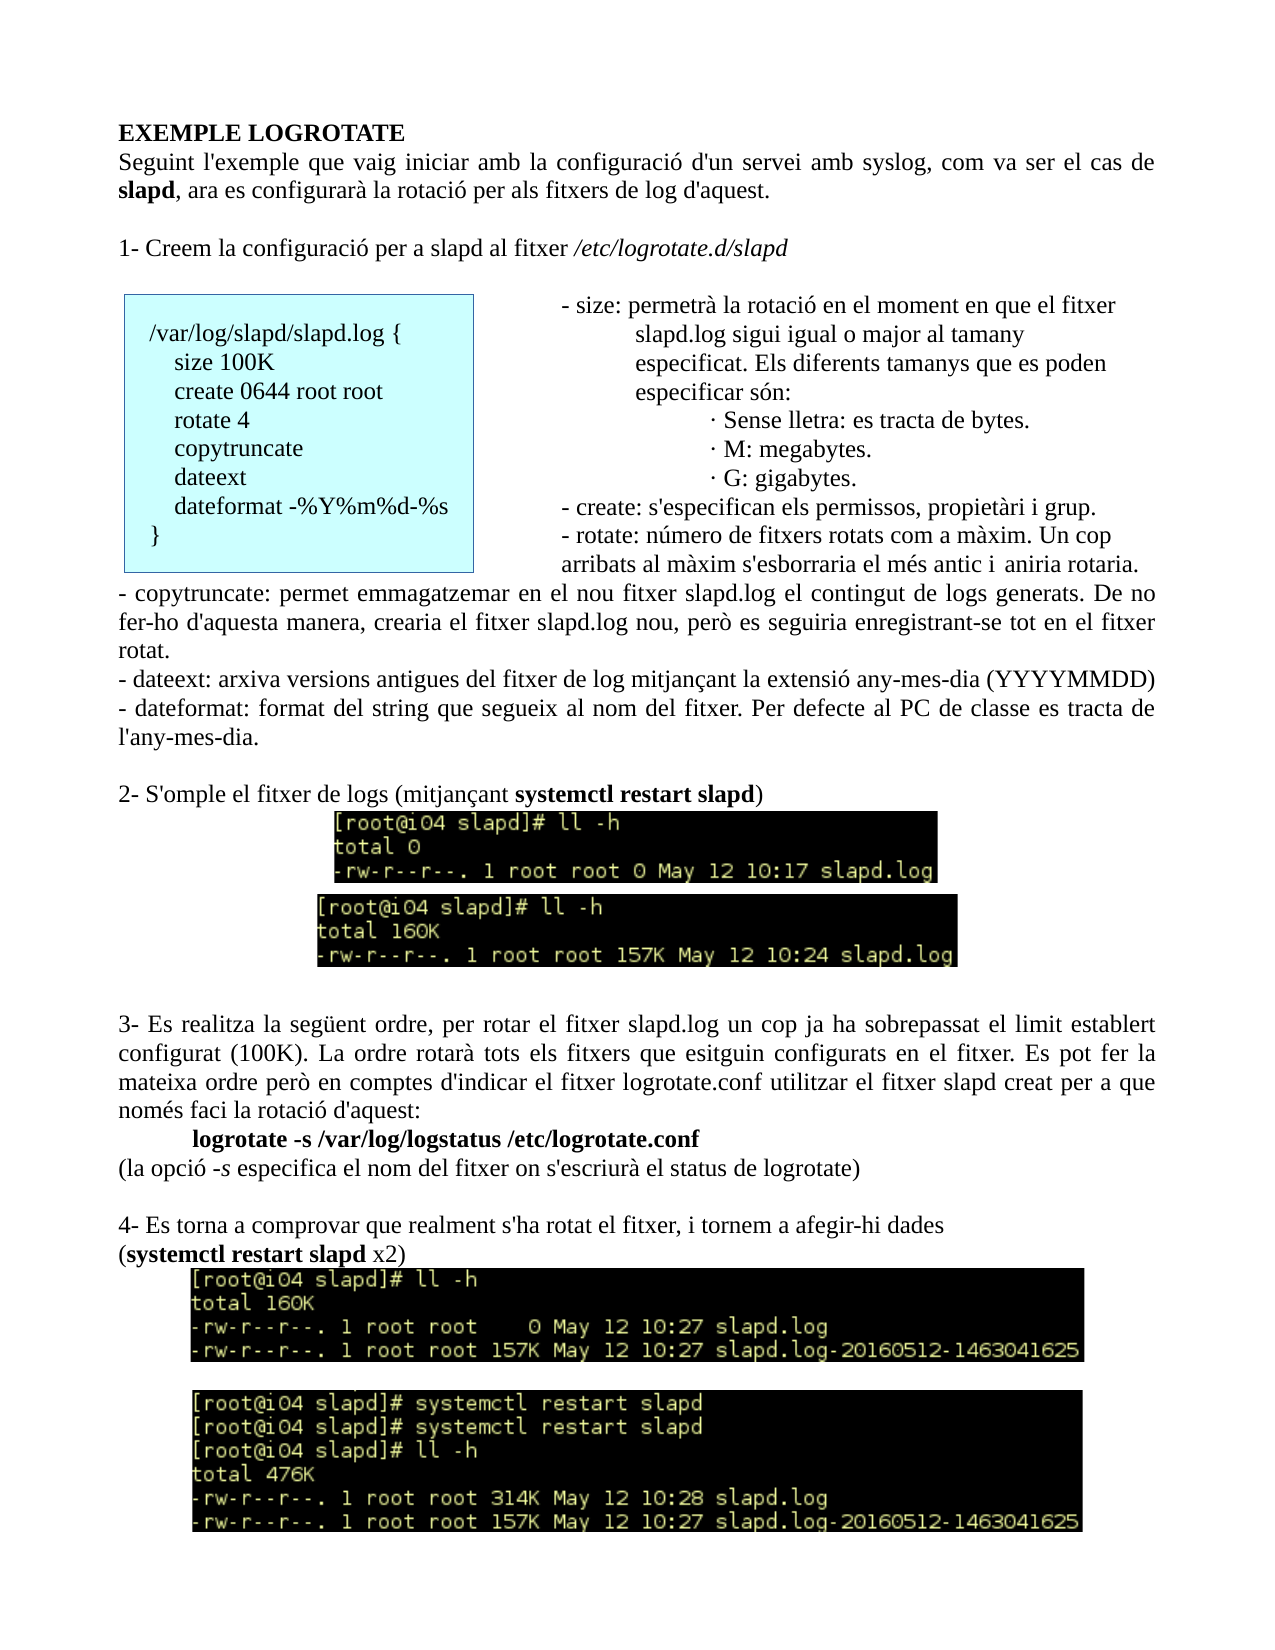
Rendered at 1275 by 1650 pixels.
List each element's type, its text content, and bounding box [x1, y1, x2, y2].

text - rotate: número de fitxers rotats com a màxim. Un cop arribats al màxim s'esborraria el més antic i aniria rotaria. [118, 521, 1157, 578]
text · G: gigabytes. [474, 463, 1157, 492]
text (systemctl restart slapd x2) [118, 1239, 1157, 1268]
picture [317, 894, 958, 967]
text · M: megabytes. [474, 434, 1157, 463]
text - size: permetrà la rotació en el moment en que el fitxer slapd.log sigui igual o major al tamany especificat. Els diferents tamanys que es poden especificar són: [118, 291, 1157, 406]
text · Sense lletra: es tracta de bytes. [474, 406, 1157, 434]
text 2- S'omple el fitxer de logs (mitjançant systemctl restart slapd) [118, 779, 1157, 808]
text - copytruncate: permet emmagatzemar en el nou fitxer slapd.log el contingut de logs generats. De no fer-ho d'aquesta manera, crearia el fitxer slapd.log nou, però es seguiria enregistrant-se tot en el fitxer rotat. [118, 578, 1157, 664]
text - dateformat: format del string que segueix al nom del fitxer. Per defecte al PC de classe es tracta de l'any-mes-dia. [118, 693, 1157, 751]
text Seguint l'exemple que vaig iniciar amb la configuració d'un servei amb syslog, com va ser el cas de slapd, ara es configurarà la rotació per als fitxers de log d'aquest. [118, 147, 1157, 204]
text (la opció -s especifica el nom del fitxer on s'escriurà el status de logrotate) [118, 1153, 1157, 1182]
text - create: s'especifican els permissos, propietàri i grup. [474, 492, 1157, 521]
picture [334, 811, 938, 883]
text EXEMPLE LOGROTATE [118, 118, 1157, 147]
text - dateext: arxiva versions antigues del fitxer de log mitjançant la extensió any-mes-dia (YYYYMMDD) [118, 664, 1157, 693]
text 4- Es torna a comprovar que realment s'ha rotat el fitxer, i tornem a afegir-hi dades [118, 1211, 1157, 1239]
picture [190, 1268, 1085, 1362]
picture [192, 1390, 1083, 1532]
text logrotate -s /var/log/logstatus /etc/logrotate.conf [118, 1124, 1157, 1153]
text 1- Creem la configuració per a slapd al fitxer /etc/logrotate.d/slapd [118, 233, 1157, 262]
text 3- Es realitza la següent ordre, per rotar el fitxer slapd.log un cop ja ha sobrepassat el limit establert configurat (100K). La ordre rotarà tots els fitxers que esitguin configurats en el fitxer. Es pot fer la mateixa ordre però en comptes d'indicar el fitxer logrotate.conf utilitzar el fitxer slapd creat per a que només faci la rotació d'aquest: [118, 1009, 1157, 1124]
